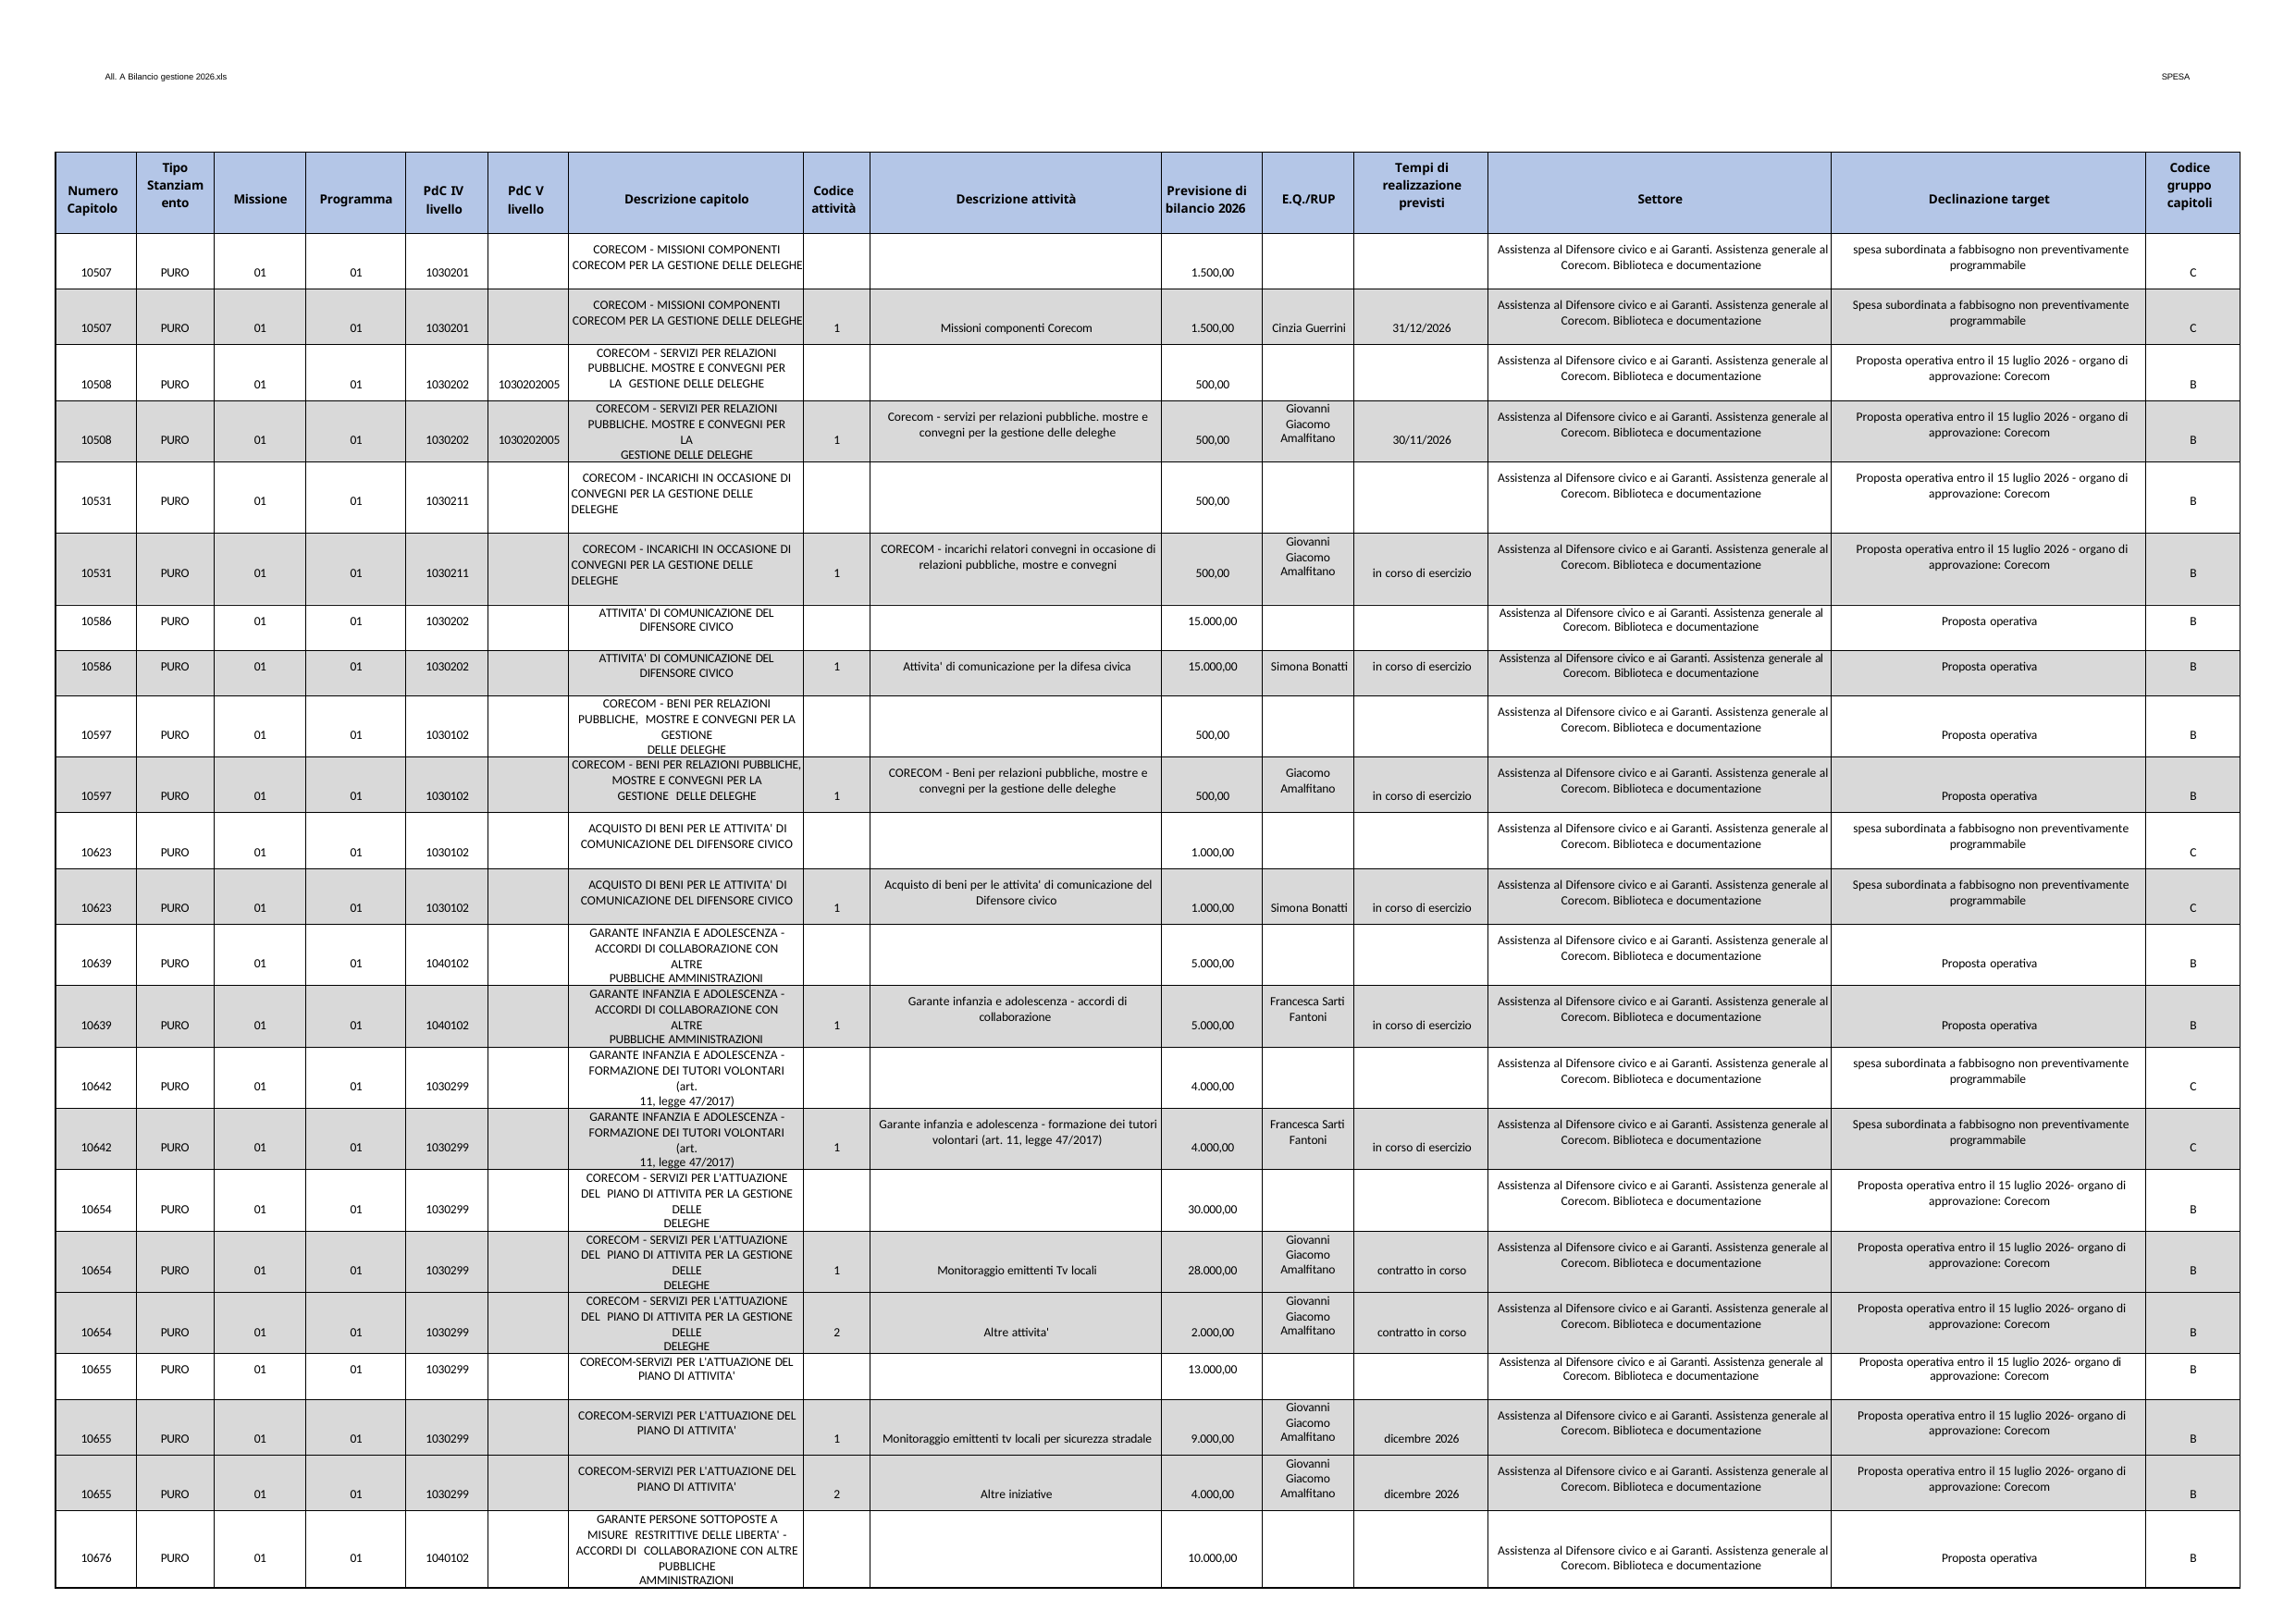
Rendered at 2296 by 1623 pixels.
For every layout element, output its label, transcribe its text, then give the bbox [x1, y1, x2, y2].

table_cell Corecom - servizi per relazioni pubbliche. mostre e convegni per la gestione delle deleghe [870, 401, 1161, 461]
table_cell 01 [215, 234, 305, 289]
table_cell [870, 696, 1161, 756]
table_cell ACQUISTO DI BENI PER LE ATTIVITA' DI COMUNICAZIONE DEL DIFENSORE CIVICO [569, 869, 803, 924]
table_cell 10654 [56, 1232, 136, 1292]
table_cell [870, 1048, 1161, 1108]
table_cell CORECOM - SERVIZI PER L'ATTUAZIONE DEL PIANO DI ATTIVITA PER LA GESTIONE DELLE DELEGHE [569, 1170, 803, 1231]
table_cell 1030299 [406, 1354, 488, 1398]
table_cell 01 [306, 606, 405, 649]
table_cell [1263, 1511, 1353, 1587]
table_cell Simona Bonatti [1263, 869, 1353, 924]
table_cell dicembre 2026 [1354, 1456, 1487, 1510]
table_cell [488, 1400, 568, 1455]
table_cell contratto in corso [1354, 1293, 1487, 1353]
table_cell Giovanni Giacomo Amalfitano [1263, 1400, 1353, 1455]
table_cell PURO [137, 234, 214, 289]
table_cell 1.500,00 [1162, 234, 1262, 289]
table_cell PURO [137, 1354, 214, 1398]
table_cell Giovanni Giacomo Amalfitano [1263, 1232, 1353, 1292]
table_cell [804, 1354, 870, 1398]
table_cell 10639 [56, 925, 136, 985]
table_cell 01 [215, 1511, 305, 1587]
table_cell 10655 [56, 1354, 136, 1398]
table_cell B [2146, 401, 2240, 461]
table_cell 01 [306, 234, 405, 289]
table_cell in corso di esercizio [1354, 986, 1487, 1047]
table_cell Spesa subordinata a fabbisogno non preventivamente programmabile [1832, 869, 2145, 924]
table_cell 2 [804, 1456, 870, 1510]
table_cell B [2146, 345, 2240, 400]
table_cell [1354, 234, 1487, 289]
table_cell C [2146, 1109, 2240, 1169]
table_cell 01 [215, 696, 305, 756]
table_cell 500,00 [1162, 534, 1262, 604]
table_cell 01 [215, 986, 305, 1047]
table_cell 01 [215, 345, 305, 400]
table_cell [488, 925, 568, 985]
table_header Previsione di bilancio 2026 [1162, 153, 1262, 233]
table_cell 1030202005 [488, 345, 568, 400]
table_cell in corso di esercizio [1354, 534, 1487, 604]
table_cell ATTIVITA' DI COMUNICAZIONE DEL DIFENSORE CIVICO [569, 606, 803, 649]
table_cell 01 [215, 1232, 305, 1292]
table_cell Proposta operativa [1832, 986, 2145, 1047]
table_cell [804, 606, 870, 649]
table_cell 5.000,00 [1162, 986, 1262, 1047]
table_cell [1354, 813, 1487, 867]
table_cell 15.000,00 [1162, 651, 1262, 695]
table_cell CORECOM-SERVIZI PER L'ATTUAZIONE DEL PIANO DI ATTIVITA' [569, 1400, 803, 1455]
table_cell 1030102 [406, 757, 488, 812]
table_cell 10642 [56, 1109, 136, 1169]
table_cell [1354, 606, 1487, 649]
table_cell C [2146, 813, 2240, 867]
table_cell in corso di esercizio [1354, 651, 1487, 695]
table_cell [804, 1170, 870, 1231]
table_cell [488, 1456, 568, 1510]
table_cell Giovanni Giacomo Amalfitano [1263, 1293, 1353, 1353]
table_cell B [2146, 462, 2240, 533]
table_header E.Q./RUP [1263, 153, 1353, 233]
table_cell Garante infanzia e adolescenza - accordi di collaborazione [870, 986, 1161, 1047]
table_cell PURO [137, 1109, 214, 1169]
table_cell Proposta operativa entro il 15 luglio 2026- organo di approvazione: Corecom [1832, 1293, 2145, 1353]
table_cell 01 [306, 289, 405, 344]
table_cell 1030299 [406, 1170, 488, 1231]
table_cell PURO [137, 462, 214, 533]
table_cell PURO [137, 534, 214, 604]
table_cell [488, 462, 568, 533]
table_cell 10508 [56, 345, 136, 400]
table_cell 1030202 [406, 606, 488, 649]
table_cell B [2146, 925, 2240, 985]
table_cell [488, 606, 568, 649]
table_cell Assistenza al Difensore civico e ai Garanti. Assistenza generale al Corecom. Biblioteca e documentazione [1488, 401, 1831, 461]
table_cell Proposta operativa [1832, 651, 2145, 695]
table_cell 10586 [56, 606, 136, 649]
table_cell [1263, 696, 1353, 756]
table_cell 10623 [56, 813, 136, 867]
table_cell 01 [215, 606, 305, 649]
table_cell 4.000,00 [1162, 1048, 1262, 1108]
table_cell [488, 651, 568, 695]
table_cell 10655 [56, 1400, 136, 1455]
table_cell CORECOM-SERVIZI PER L'ATTUAZIONE DEL PIANO DI ATTIVITA' [569, 1456, 803, 1510]
table_cell Cinzia Guerrini [1263, 289, 1353, 344]
table_cell [488, 813, 568, 867]
table_cell 10507 [56, 234, 136, 289]
table_cell 1 [804, 651, 870, 695]
table_cell B [2146, 986, 2240, 1047]
table_cell [1354, 462, 1487, 533]
table_cell [870, 234, 1161, 289]
table_cell 1 [804, 986, 870, 1047]
table_cell Assistenza al Difensore civico e ai Garanti. Assistenza generale al Corecom. Biblioteca e documentazione [1488, 462, 1831, 533]
table_cell 1040102 [406, 986, 488, 1047]
table_cell 01 [215, 1456, 305, 1510]
table_cell in corso di esercizio [1354, 757, 1487, 812]
table_cell 1030299 [406, 1109, 488, 1169]
table_cell CORECOM - BENI PER RELAZIONI PUBBLICHE, MOSTRE E CONVEGNI PER LA GESTIONE DELLE DELEGHE [569, 696, 803, 756]
table_cell CORECOM-SERVIZI PER L'ATTUAZIONE DEL PIANO DI ATTIVITA' [569, 1354, 803, 1398]
table_cell B [2146, 1232, 2240, 1292]
table_cell Proposta operativa [1832, 925, 2145, 985]
table_cell Assistenza al Difensore civico e ai Garanti. Assistenza generale al Corecom. Biblioteca e documentazione [1488, 1354, 1831, 1398]
table_cell 30.000,00 [1162, 1170, 1262, 1231]
table_cell CORECOM - SERVIZI PER L'ATTUAZIONE DEL PIANO DI ATTIVITA PER LA GESTIONE DELLE DELEGHE [569, 1293, 803, 1353]
table_cell 1030202005 [488, 401, 568, 461]
table_cell [488, 1109, 568, 1169]
table_cell 500,00 [1162, 462, 1262, 533]
table_cell in corso di esercizio [1354, 1109, 1487, 1169]
table_cell ATTIVITA' DI COMUNICAZIONE DEL DIFENSORE CIVICO [569, 651, 803, 695]
table_cell [804, 462, 870, 533]
table_cell Proposta operativa entro il 15 luglio 2026 - organo di approvazione: Corecom [1832, 345, 2145, 400]
table_cell PURO [137, 1456, 214, 1510]
table_cell ACQUISTO DI BENI PER LE ATTIVITA' DI COMUNICAZIONE DEL DIFENSORE CIVICO [569, 813, 803, 867]
table_cell [488, 1511, 568, 1587]
table_header PdC IV livello [406, 153, 488, 233]
table_cell in corso di esercizio [1354, 869, 1487, 924]
table_cell B [2146, 1511, 2240, 1587]
table_cell 10507 [56, 289, 136, 344]
table_cell Assistenza al Difensore civico e ai Garanti. Assistenza generale al Corecom. Biblioteca e documentazione [1488, 869, 1831, 924]
table_cell [804, 696, 870, 756]
table_header Missione [215, 153, 305, 233]
table_cell 5.000,00 [1162, 925, 1262, 985]
table_cell [1354, 1511, 1487, 1587]
table_cell Assistenza al Difensore civico e ai Garanti. Assistenza generale al Corecom. Biblioteca e documentazione [1488, 1232, 1831, 1292]
table_cell 01 [215, 462, 305, 533]
table_cell 1030211 [406, 462, 488, 533]
table_cell 1030211 [406, 534, 488, 604]
table_cell B [2146, 606, 2240, 649]
table_cell 1030299 [406, 1048, 488, 1108]
table_cell 10.000,00 [1162, 1511, 1262, 1587]
table_cell [870, 345, 1161, 400]
table_cell Assistenza al Difensore civico e ai Garanti. Assistenza generale al Corecom. Biblioteca e documentazione [1488, 925, 1831, 985]
table_cell 01 [306, 813, 405, 867]
table_cell [870, 462, 1161, 533]
table_cell 01 [306, 869, 405, 924]
table_cell [1263, 345, 1353, 400]
table_cell contratto in corso [1354, 1232, 1487, 1292]
table_cell 01 [306, 1456, 405, 1510]
table_cell Proposta operativa entro il 15 luglio 2026- organo di approvazione: Corecom [1832, 1232, 2145, 1292]
table_cell PURO [137, 925, 214, 985]
table_cell 10597 [56, 696, 136, 756]
table_cell 2 [804, 1293, 870, 1353]
table_cell 1030299 [406, 1293, 488, 1353]
table_cell 10654 [56, 1170, 136, 1231]
table_cell 01 [306, 1400, 405, 1455]
table_cell Assistenza al Difensore civico e ai Garanti. Assistenza generale al Corecom. Biblioteca e documentazione [1488, 289, 1831, 344]
table_cell 01 [215, 1048, 305, 1108]
table_cell 10654 [56, 1293, 136, 1353]
table_cell Francesca Sarti Fantoni [1263, 1109, 1353, 1169]
table_cell CORECOM - BENI PER RELAZIONI PUBBLICHE, MOSTRE E CONVEGNI PER LA GESTIONE DELLE DELEGHE [569, 757, 803, 812]
table_cell 1030201 [406, 234, 488, 289]
table_cell [488, 869, 568, 924]
table_cell PURO [137, 401, 214, 461]
table_cell [804, 234, 870, 289]
table_cell B [2146, 1354, 2240, 1398]
table_cell 01 [215, 401, 305, 461]
table_cell 1 [804, 1109, 870, 1169]
table_cell 01 [215, 925, 305, 985]
table_cell [804, 813, 870, 867]
table_cell 500,00 [1162, 345, 1262, 400]
table_cell 1 [804, 289, 870, 344]
table_header Codice gruppo capitoli [2146, 153, 2240, 233]
table_cell Assistenza al Difensore civico e ai Garanti. Assistenza generale al Corecom. Biblioteca e documentazione [1488, 1170, 1831, 1231]
table_cell 01 [306, 462, 405, 533]
table_cell PURO [137, 813, 214, 867]
table_cell [1263, 606, 1353, 649]
table_cell 1030299 [406, 1232, 488, 1292]
table_cell Assistenza al Difensore civico e ai Garanti. Assistenza generale al Corecom. Biblioteca e documentazione [1488, 986, 1831, 1047]
table_cell B [2146, 696, 2240, 756]
table_cell spesa subordinata a fabbisogno non preventivamente programmabile [1832, 1048, 2145, 1108]
table_cell [488, 757, 568, 812]
table_header Tempi di realizzazione previsti [1354, 153, 1487, 233]
table_cell PURO [137, 1511, 214, 1587]
table_header Descrizione attività [870, 153, 1161, 233]
table_cell CORECOM - INCARICHI IN OCCASIONE DI CONVEGNI PER LA GESTIONE DELLE DELEGHE [569, 534, 803, 604]
table_cell Assistenza al Difensore civico e ai Garanti. Assistenza generale al Corecom. Biblioteca e documentazione [1488, 234, 1831, 289]
table_cell 01 [306, 1511, 405, 1587]
table_cell Giovanni Giacomo Amalfitano [1263, 534, 1353, 604]
table_header Codice attività [804, 153, 870, 233]
table_cell 01 [306, 651, 405, 695]
table_cell 1030202 [406, 651, 488, 695]
table_cell Proposta operativa entro il 15 luglio 2026- organo di approvazione: Corecom [1832, 1400, 2145, 1455]
table_cell 500,00 [1162, 401, 1262, 461]
table_cell Missioni componenti Corecom [870, 289, 1161, 344]
table_cell 01 [215, 1109, 305, 1169]
table_cell C [2146, 234, 2240, 289]
table_header Tipo Stanziam ento [137, 153, 214, 233]
table_header Settore [1488, 153, 1831, 233]
table_cell 1030102 [406, 869, 488, 924]
table_cell [870, 813, 1161, 867]
table_cell 10586 [56, 651, 136, 695]
table_cell Assistenza al Difensore civico e ai Garanti. Assistenza generale al Corecom. Biblioteca e documentazione [1488, 1456, 1831, 1510]
table_cell CORECOM - MISSIONI COMPONENTI CORECOM PER LA GESTIONE DELLE DELEGHE [569, 234, 803, 289]
table_cell 01 [215, 1293, 305, 1353]
table_cell CORECOM - MISSIONI COMPONENTI CORECOM PER LA GESTIONE DELLE DELEGHE [569, 289, 803, 344]
table_cell GARANTE INFANZIA E ADOLESCENZA - FORMAZIONE DEI TUTORI VOLONTARI (art. 11, legge 47/2017) [569, 1109, 803, 1169]
table_cell 10623 [56, 869, 136, 924]
table_cell 1030299 [406, 1400, 488, 1455]
table_cell GARANTE INFANZIA E ADOLESCENZA - ACCORDI DI COLLABORAZIONE CON ALTRE PUBBLICHE AMMINISTRAZIONI [569, 986, 803, 1047]
table_cell Monitoraggio emittenti tv locali per sicurezza stradale [870, 1400, 1161, 1455]
table_header PdC V livello [488, 153, 568, 233]
table_cell B [2146, 757, 2240, 812]
table_cell Altre attivita' [870, 1293, 1161, 1353]
table_cell Assistenza al Difensore civico e ai Garanti. Assistenza generale al Corecom. Biblioteca e documentazione [1488, 1293, 1831, 1353]
table_cell 28.000,00 [1162, 1232, 1262, 1292]
table_cell C [2146, 289, 2240, 344]
table_cell Assistenza al Difensore civico e ai Garanti. Assistenza generale al Corecom. Biblioteca e documentazione [1488, 534, 1831, 604]
table_cell spesa subordinata a fabbisogno non preventivamente programmabile [1832, 234, 2145, 289]
table_cell B [2146, 1293, 2240, 1353]
table_cell PURO [137, 289, 214, 344]
table_cell 15.000,00 [1162, 606, 1262, 649]
table_cell Altre iniziative [870, 1456, 1161, 1510]
table_cell PURO [137, 1293, 214, 1353]
table_cell C [2146, 1048, 2240, 1108]
table_cell PURO [137, 345, 214, 400]
table_cell [488, 1232, 568, 1292]
table_cell [488, 289, 568, 344]
table_cell [488, 234, 568, 289]
table_cell 500,00 [1162, 757, 1262, 812]
table_cell 1030202 [406, 401, 488, 461]
table_cell 01 [215, 813, 305, 867]
table_cell 4.000,00 [1162, 1456, 1262, 1510]
table_cell [1263, 1354, 1353, 1398]
table_cell Assistenza al Difensore civico e ai Garanti. Assistenza generale al Corecom. Biblioteca e documentazione [1488, 345, 1831, 400]
table_cell [488, 986, 568, 1047]
table_cell [804, 345, 870, 400]
table_cell [804, 1511, 870, 1587]
table_cell 01 [306, 1354, 405, 1398]
table_cell Proposta operativa entro il 15 luglio 2026- organo di approvazione: Corecom [1832, 1456, 2145, 1510]
table_cell CORECOM - INCARICHI IN OCCASIONE DI CONVEGNI PER LA GESTIONE DELLE DELEGHE [569, 462, 803, 533]
table_cell CORECOM - SERVIZI PER RELAZIONI PUBBLICHE. MOSTRE E CONVEGNI PER LA GESTIONE DELLE DELEGHE [569, 345, 803, 400]
table_cell Assistenza al Difensore civico e ai Garanti. Assistenza generale al Corecom. Biblioteca e documentazione [1488, 696, 1831, 756]
table_cell 01 [215, 1400, 305, 1455]
table_cell Giacomo Amalfitano [1263, 757, 1353, 812]
table_cell 10531 [56, 534, 136, 604]
table_cell 10531 [56, 462, 136, 533]
table_cell B [2146, 651, 2240, 695]
table_cell 1 [804, 757, 870, 812]
table_cell [488, 1170, 568, 1231]
table_cell 1030102 [406, 813, 488, 867]
table_cell PURO [137, 606, 214, 649]
table_cell Assistenza al Difensore civico e ai Garanti. Assistenza generale al Corecom. Biblioteca e documentazione [1488, 1048, 1831, 1108]
table_cell 01 [215, 534, 305, 604]
table_cell 01 [306, 1048, 405, 1108]
table_cell B [2146, 1456, 2240, 1510]
table_cell [488, 1048, 568, 1108]
table_cell 30/11/2026 [1354, 401, 1487, 461]
table_cell [804, 925, 870, 985]
table_cell Assistenza al Difensore civico e ai Garanti. Assistenza generale al Corecom. Biblioteca e documentazione [1488, 651, 1831, 695]
table_cell GARANTE PERSONE SOTTOPOSTE A MISURE RESTRITTIVE DELLE LIBERTA' - ACCORDI DI COLLABORAZIONE CON ALTRE PUBBLICHE AMMINISTRAZIONI [569, 1511, 803, 1587]
table_cell 10597 [56, 757, 136, 812]
table_cell 1040102 [406, 1511, 488, 1587]
table_header Declinazione target [1832, 153, 2145, 233]
table_cell 1030102 [406, 696, 488, 756]
table_cell 10676 [56, 1511, 136, 1587]
table_cell 1030202 [406, 345, 488, 400]
table_cell 1 [804, 534, 870, 604]
table_cell 4.000,00 [1162, 1109, 1262, 1169]
table_cell 500,00 [1162, 696, 1262, 756]
table_cell 10508 [56, 401, 136, 461]
table_header Descrizione capitolo [569, 153, 803, 233]
table_cell [1263, 462, 1353, 533]
table_cell Assistenza al Difensore civico e ai Garanti. Assistenza generale al Corecom. Biblioteca e documentazione [1488, 813, 1831, 867]
table_cell CORECOM - SERVIZI PER L'ATTUAZIONE DEL PIANO DI ATTIVITA PER LA GESTIONE DELLE DELEGHE [569, 1232, 803, 1292]
table_cell 1030299 [406, 1456, 488, 1510]
table_cell Monitoraggio emittenti Tv locali [870, 1232, 1161, 1292]
table_cell Proposta operativa entro il 15 luglio 2026 - organo di approvazione: Corecom [1832, 401, 2145, 461]
table_cell 01 [306, 1232, 405, 1292]
table_cell [1263, 234, 1353, 289]
table_cell [1354, 345, 1487, 400]
table_cell PURO [137, 986, 214, 1047]
table_cell 1 [804, 1400, 870, 1455]
table_cell Acquisto di beni per le attivita' di comunicazione del Difensore civico [870, 869, 1161, 924]
table_cell Proposta operativa [1832, 757, 2145, 812]
table_cell Simona Bonatti [1263, 651, 1353, 695]
table_cell 1.000,00 [1162, 813, 1262, 867]
table_cell PURO [137, 1170, 214, 1231]
table_cell Giovanni Giacomo Amalfitano [1263, 401, 1353, 461]
table_cell [488, 696, 568, 756]
table_cell [488, 1354, 568, 1398]
table_cell Assistenza al Difensore civico e ai Garanti. Assistenza generale al Corecom. Biblioteca e documentazione [1488, 1511, 1831, 1587]
table_cell Proposta operativa [1832, 696, 2145, 756]
table_cell PURO [137, 757, 214, 812]
table_cell 01 [306, 534, 405, 604]
table_cell Proposta operativa [1832, 606, 2145, 649]
table_cell CORECOM - Beni per relazioni pubbliche, mostre e convegni per la gestione delle deleghe [870, 757, 1161, 812]
table_cell B [2146, 1170, 2240, 1231]
table_cell [1263, 1048, 1353, 1108]
table_cell 1.000,00 [1162, 869, 1262, 924]
table_cell Proposta operativa entro il 15 luglio 2026- organo di approvazione: Corecom [1832, 1170, 2145, 1231]
table_cell [1263, 1170, 1353, 1231]
table_cell 01 [306, 757, 405, 812]
table_cell [1354, 925, 1487, 985]
table_cell spesa subordinata a fabbisogno non preventivamente programmabile [1832, 813, 2145, 867]
table_cell Garante infanzia e adolescenza - formazione dei tutori volontari (art. 11, legge 47/2017) [870, 1109, 1161, 1169]
table_cell Proposta operativa entro il 15 luglio 2026- organo di approvazione: Corecom [1832, 1354, 2145, 1398]
table_cell 1 [804, 1232, 870, 1292]
table_cell 10642 [56, 1048, 136, 1108]
table_cell 10639 [56, 986, 136, 1047]
table_cell PURO [137, 1232, 214, 1292]
table_cell 01 [306, 1170, 405, 1231]
table_cell [870, 1511, 1161, 1587]
table_cell [870, 1170, 1161, 1231]
table_cell [1354, 1170, 1487, 1231]
table_cell B [2146, 534, 2240, 604]
table_cell CORECOM - SERVIZI PER RELAZIONI PUBBLICHE. MOSTRE E CONVEGNI PER LA GESTIONE DELLE DELEGHE [569, 401, 803, 461]
table_cell 01 [215, 869, 305, 924]
table_cell GARANTE INFANZIA E ADOLESCENZA - FORMAZIONE DEI TUTORI VOLONTARI (art. 11, legge 47/2017) [569, 1048, 803, 1108]
table_cell 2.000,00 [1162, 1293, 1262, 1353]
table_cell GARANTE INFANZIA E ADOLESCENZA - ACCORDI DI COLLABORAZIONE CON ALTRE PUBBLICHE AMMINISTRAZIONI [569, 925, 803, 985]
table_cell 1 [804, 869, 870, 924]
table_cell Spesa subordinata a fabbisogno non preventivamente programmabile [1832, 1109, 2145, 1169]
table_cell 01 [306, 1109, 405, 1169]
table_cell 1040102 [406, 925, 488, 985]
table_cell 01 [215, 289, 305, 344]
table_cell 13.000,00 [1162, 1354, 1262, 1398]
table_cell PURO [137, 651, 214, 695]
table_cell [804, 1048, 870, 1108]
table_cell 01 [306, 925, 405, 985]
table_cell Assistenza al Difensore civico e ai Garanti. Assistenza generale al Corecom. Biblioteca e documentazione [1488, 1400, 1831, 1455]
table_cell 01 [306, 986, 405, 1047]
table_cell 01 [215, 1354, 305, 1398]
table_cell [488, 534, 568, 604]
table_cell 1030201 [406, 289, 488, 344]
table_cell Giovanni Giacomo Amalfitano [1263, 1456, 1353, 1510]
table_cell 01 [306, 345, 405, 400]
table_cell Proposta operativa entro il 15 luglio 2026 - organo di approvazione: Corecom [1832, 534, 2145, 604]
table_cell 01 [306, 696, 405, 756]
table_cell 1 [804, 401, 870, 461]
table_cell Assistenza al Difensore civico e ai Garanti. Assistenza generale al Corecom. Biblioteca e documentazione [1488, 757, 1831, 812]
table_cell 9.000,00 [1162, 1400, 1262, 1455]
table_cell Assistenza al Difensore civico e ai Garanti. Assistenza generale al Corecom. Biblioteca e documentazione [1488, 1109, 1831, 1169]
table_cell [1354, 696, 1487, 756]
table_cell B [2146, 1400, 2240, 1455]
table_cell 10655 [56, 1456, 136, 1510]
table_cell [870, 1354, 1161, 1398]
table_cell 01 [215, 757, 305, 812]
table_cell Francesca Sarti Fantoni [1263, 986, 1353, 1047]
table_header Numero Capitolo [56, 153, 136, 233]
table_cell [1354, 1354, 1487, 1398]
table_cell C [2146, 869, 2240, 924]
table_cell [488, 1293, 568, 1353]
table_cell [1354, 1048, 1487, 1108]
table_cell dicembre 2026 [1354, 1400, 1487, 1455]
table_cell 01 [215, 1170, 305, 1231]
table_cell Proposta operativa entro il 15 luglio 2026 - organo di approvazione: Corecom [1832, 462, 2145, 533]
table_cell 01 [306, 401, 405, 461]
table_cell [870, 925, 1161, 985]
table_cell 1.500,00 [1162, 289, 1262, 344]
table_cell [870, 606, 1161, 649]
table_cell Proposta operativa [1832, 1511, 2145, 1587]
table_cell [1263, 813, 1353, 867]
table_cell Spesa subordinata a fabbisogno non preventivamente programmabile [1832, 289, 2145, 344]
table_cell PURO [137, 869, 214, 924]
table_cell Assistenza al Difensore civico e ai Garanti. Assistenza generale al Corecom. Biblioteca e documentazione [1488, 606, 1831, 649]
table_cell Attivita' di comunicazione per la difesa civica [870, 651, 1161, 695]
table_cell 01 [215, 651, 305, 695]
table_cell 31/12/2026 [1354, 289, 1487, 344]
table_cell 01 [306, 1293, 405, 1353]
table_header Programma [306, 153, 405, 233]
table_cell PURO [137, 696, 214, 756]
table_cell [1263, 925, 1353, 985]
table_cell PURO [137, 1400, 214, 1455]
table_cell CORECOM - incarichi relatori convegni in occasione di relazioni pubbliche, mostre e convegni [870, 534, 1161, 604]
table_cell PURO [137, 1048, 214, 1108]
